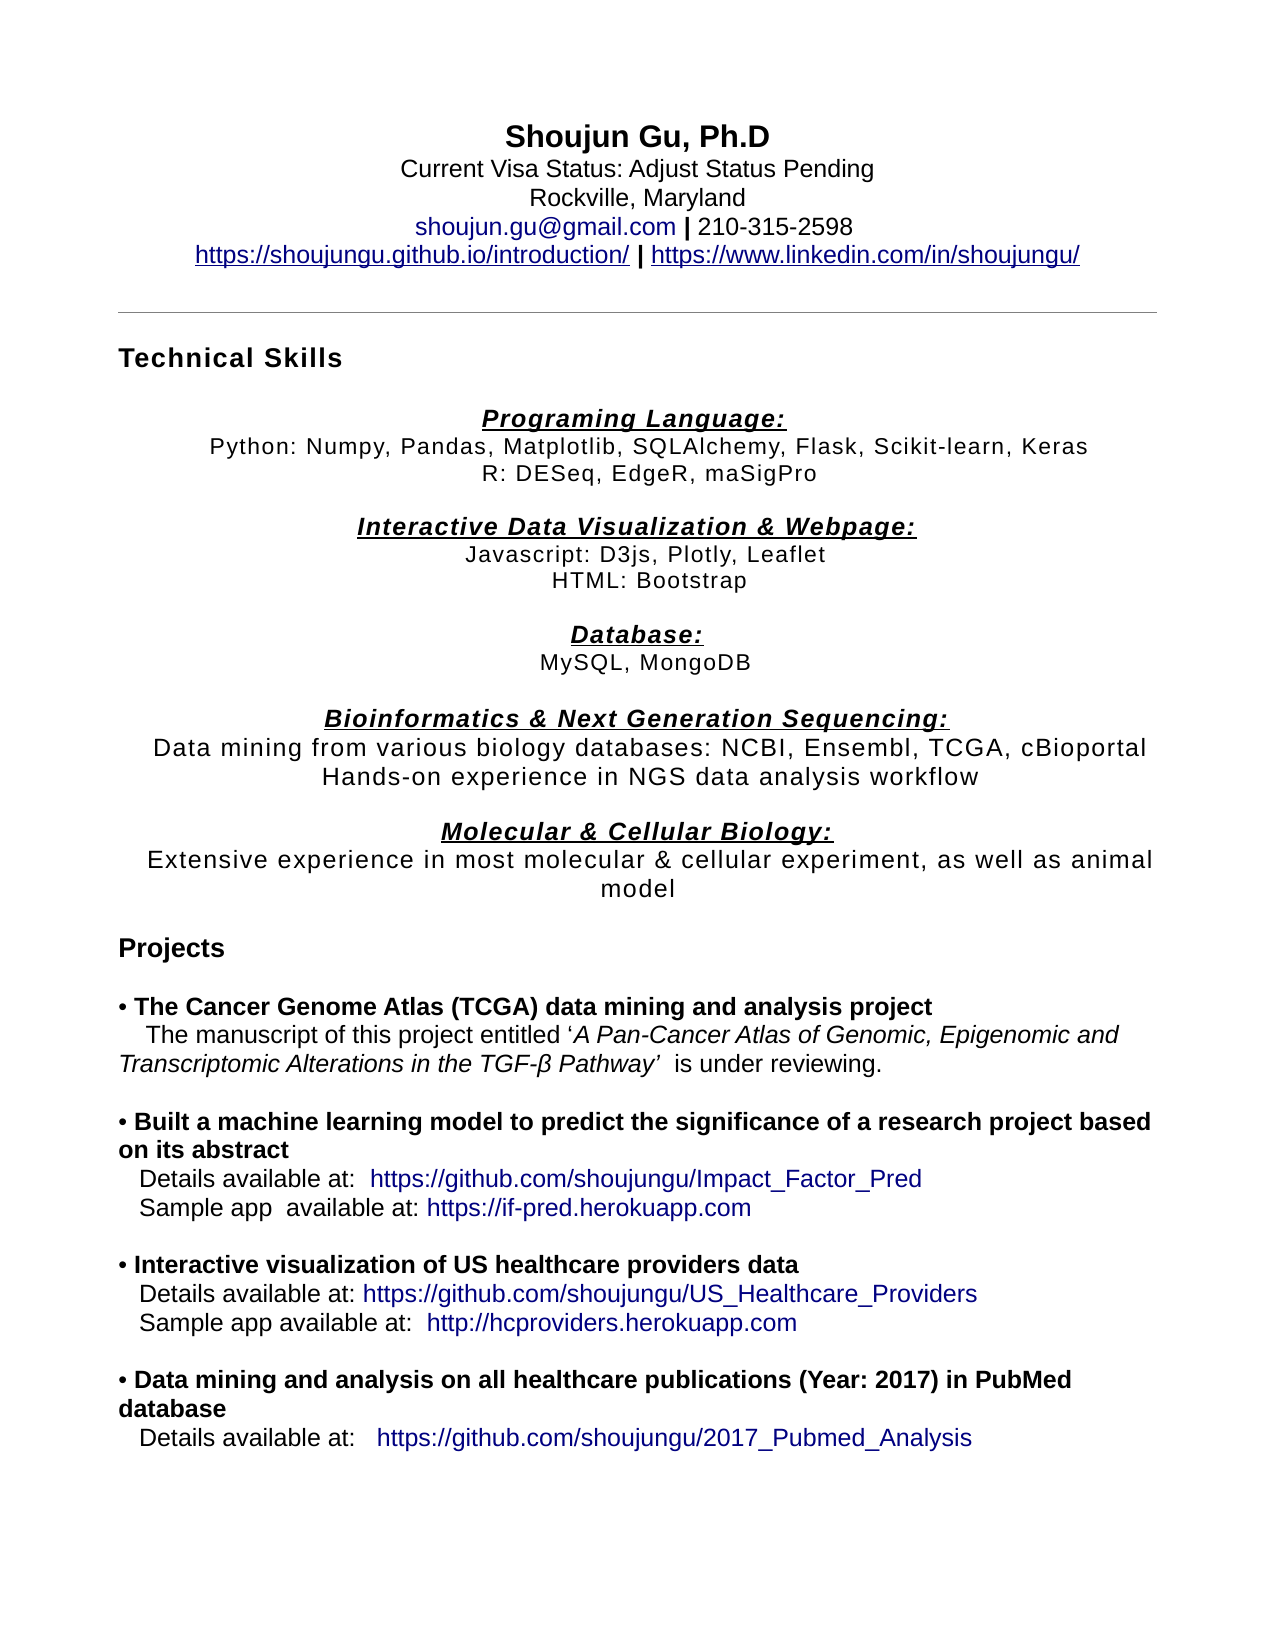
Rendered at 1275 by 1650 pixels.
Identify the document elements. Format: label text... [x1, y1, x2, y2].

text Current Visa Status: Adjust Status Pending [118, 154, 1157, 183]
text https://shoujungu.github.io/introduction/ | https://www.linkedin.com/in/shoujungu/ [118, 240, 1157, 269]
text Molecular & Cellular Biology: [118, 817, 1157, 845]
text HTML: Bootstrap [118, 567, 1157, 594]
text • Data mining and analysis on all healthcare publications (Year: 2017) in PubMed database [118, 1365, 1157, 1423]
text • Interactive visualization of US healthcare providers data [118, 1250, 1157, 1279]
text Details available at: https://github.com/shoujungu/Impact_Factor_Pred [118, 1164, 1157, 1193]
text Database: [118, 620, 1157, 649]
text The manuscript of this project entitled ‘A Pan-Cancer Atlas of Genomic, Epigenomic and Transcriptomic Alterations in the TGF-β Pathway’ is under reviewing. [118, 1020, 1157, 1078]
text • The Cancer Genome Atlas (TCGA) data mining and analysis project [118, 992, 1157, 1020]
text Technical Skills [118, 342, 1157, 373]
text Details available at: https://github.com/shoujungu/2017_Pubmed_Analysis [118, 1423, 1157, 1452]
text Bioinformatics & Next Generation Sequencing: [118, 704, 1157, 733]
text Details available at: https://github.com/shoujungu/US_Healthcare_Providers [118, 1279, 1157, 1308]
text Python: Numpy, Pandas, Matplotlib, SQLAlchemy, Flask, Scikit-learn, Keras [118, 433, 1157, 459]
text Javascript: D3js, Plotly, Leaflet [118, 541, 1157, 567]
text Projects [118, 932, 1157, 963]
text Sample app available at: https://if-pred.herokuapp.com [118, 1193, 1157, 1222]
text Rockville, Maryland [118, 183, 1157, 212]
text Extensive experience in most molecular & cellular experiment, as well as animal model [118, 845, 1157, 903]
text • Built a machine learning model to predict the significance of a research project based on its abstract [118, 1107, 1157, 1164]
text R: DESeq, EdgeR, maSigPro [118, 459, 1157, 486]
text Interactive Data Visualization & Webpage: [118, 512, 1157, 541]
text Shoujun Gu, Ph.D [118, 118, 1157, 154]
text Sample app available at: http://hcproviders.herokuapp.com [118, 1308, 1157, 1337]
text shoujun.gu@gmail.com | 210-315-2598 [118, 212, 1157, 240]
text Hands-on experience in NGS data analysis workflow [118, 761, 1157, 790]
text MySQL, MongoDB [118, 649, 1157, 675]
text Programing Language: [118, 404, 1157, 433]
text Data mining from various biology databases: NCBI, Ensembl, TCGA, cBioportal [118, 733, 1157, 761]
